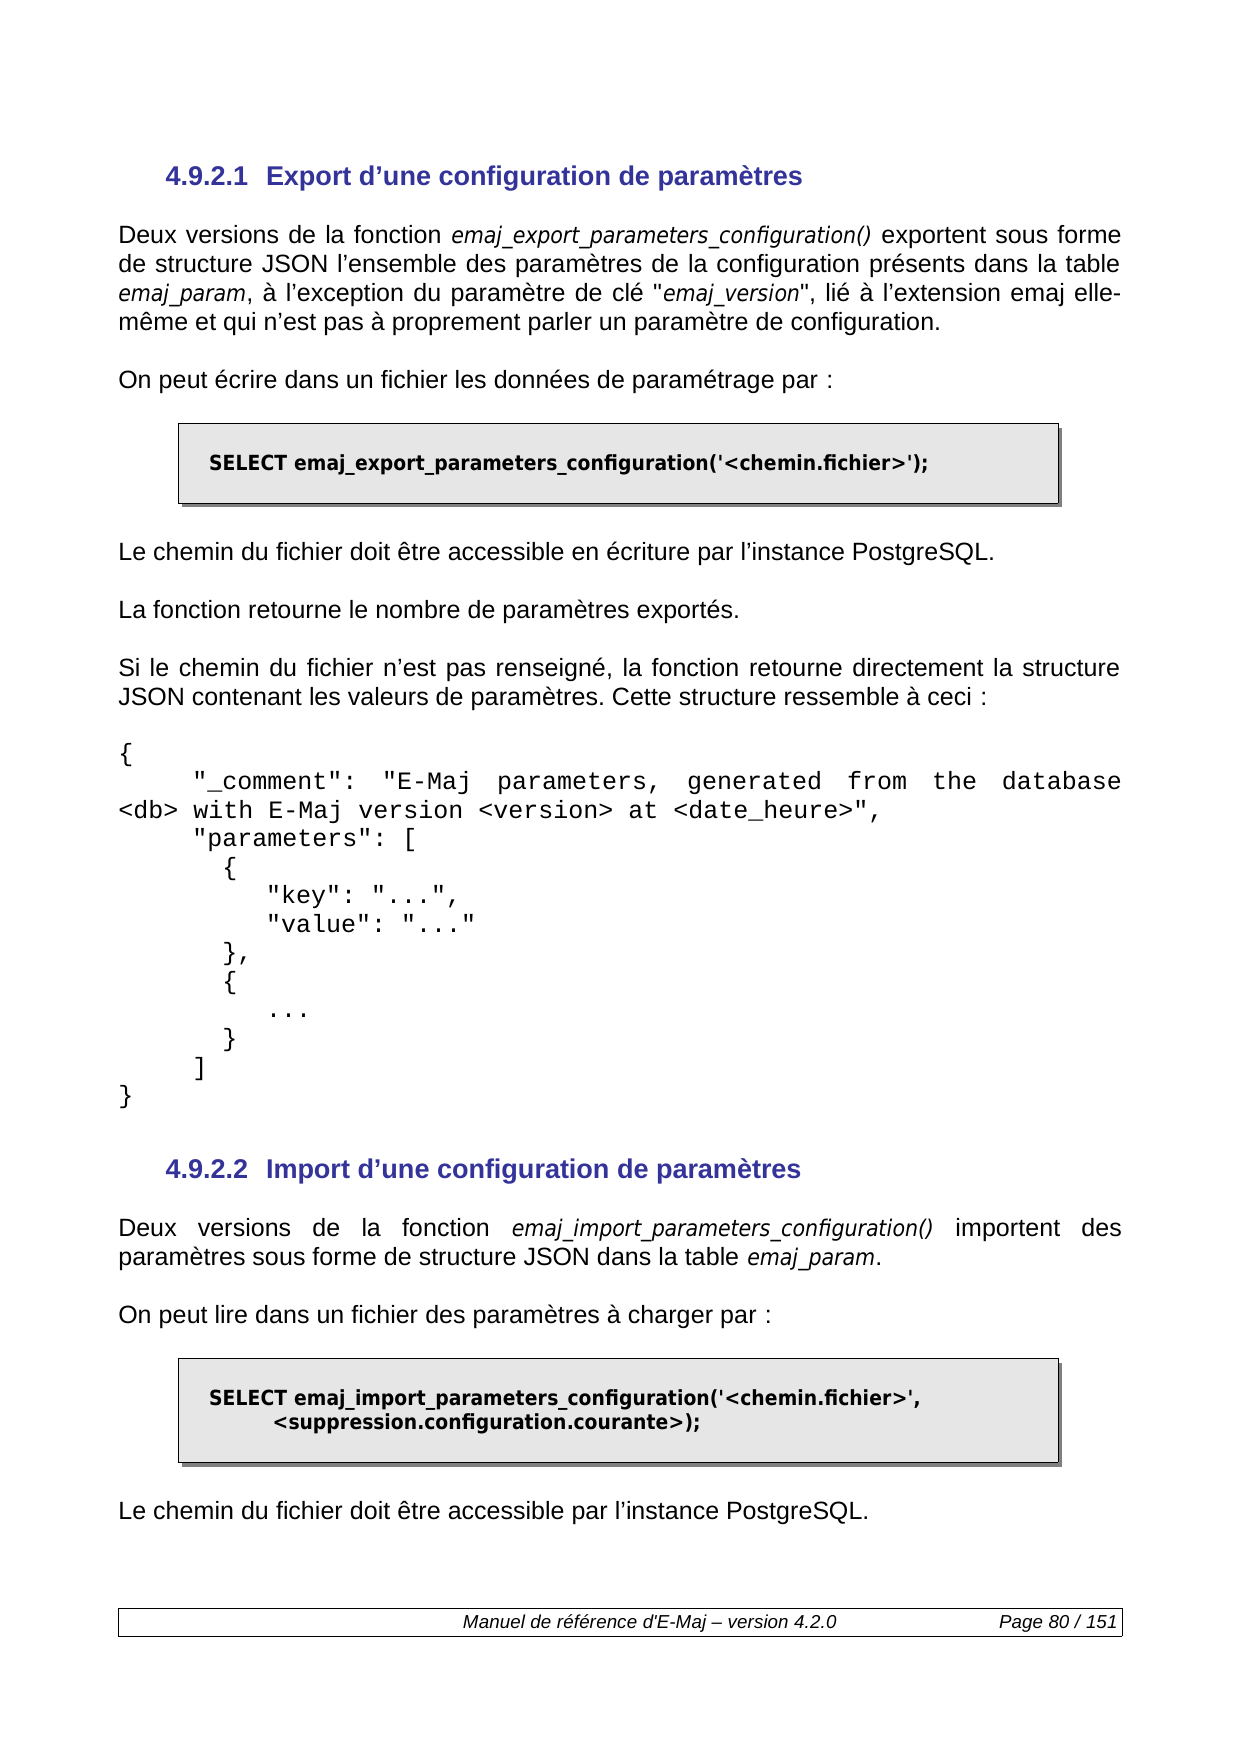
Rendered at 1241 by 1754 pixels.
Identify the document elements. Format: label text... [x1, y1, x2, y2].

text Deux versions de la fonction emaj_import_parameters_configuration() importent des paramètres sous forme de structure JSON dans la table emaj_param. [118, 1213, 1122, 1271]
text On peut écrire dans un fichier les données de paramétrage par : [118, 365, 1122, 394]
text Le chemin du fichier doit être accessible en écriture par l’instance PostgreSQL. [118, 536, 1122, 566]
text "value": "..." [118, 911, 1122, 940]
text ] [118, 1054, 1122, 1082]
text "_comment": "E-Maj parameters, generated from the database <db> with E-Maj version <version> at <date_heure>", [118, 768, 1122, 826]
text Deux versions de la fonction emaj_export_parameters_configuration() exportent sous forme de structure JSON l’ensemble des paramètres de la configuration présents dans la table emaj_param, à l’exception du paramètre de clé "emaj_version", lié à l’extension emaj elle-même et qui n’est pas à proprement parler un paramètre de configuration. [118, 220, 1122, 336]
text { [118, 854, 1122, 883]
text "key": "...", [118, 883, 1122, 911]
text }, [118, 940, 1122, 968]
text ... [118, 997, 1122, 1025]
text SELECT emaj_import_parameters_configuration('<chemin.fichier>', <suppression.configuration.courante>); [179, 1382, 1058, 1431]
text { [118, 968, 1122, 997]
text On peut lire dans un fichier des paramètres à charger par : [118, 1300, 1122, 1329]
text } [118, 1082, 1122, 1111]
text Le chemin du fichier doit être accessible par l’instance PostgreSQL. [118, 1496, 1122, 1525]
subtitle Export d’une configuration de paramètres [165, 160, 1122, 191]
subtitle Import d’une configuration de paramètres [165, 1152, 1122, 1183]
text } [118, 1025, 1122, 1054]
text La fonction retourne le nombre de paramètres exportés. [118, 594, 1122, 624]
text "parameters": [ [118, 826, 1122, 854]
text SELECT emaj_export_parameters_configuration('<chemin.fichier>'); [179, 448, 1058, 472]
text { [118, 740, 1122, 768]
text Si le chemin du fichier n’est pas renseigné, la fonction retourne directement la structure JSON contenant les valeurs de paramètres. Cette structure ressemble à ceci : [118, 653, 1122, 711]
